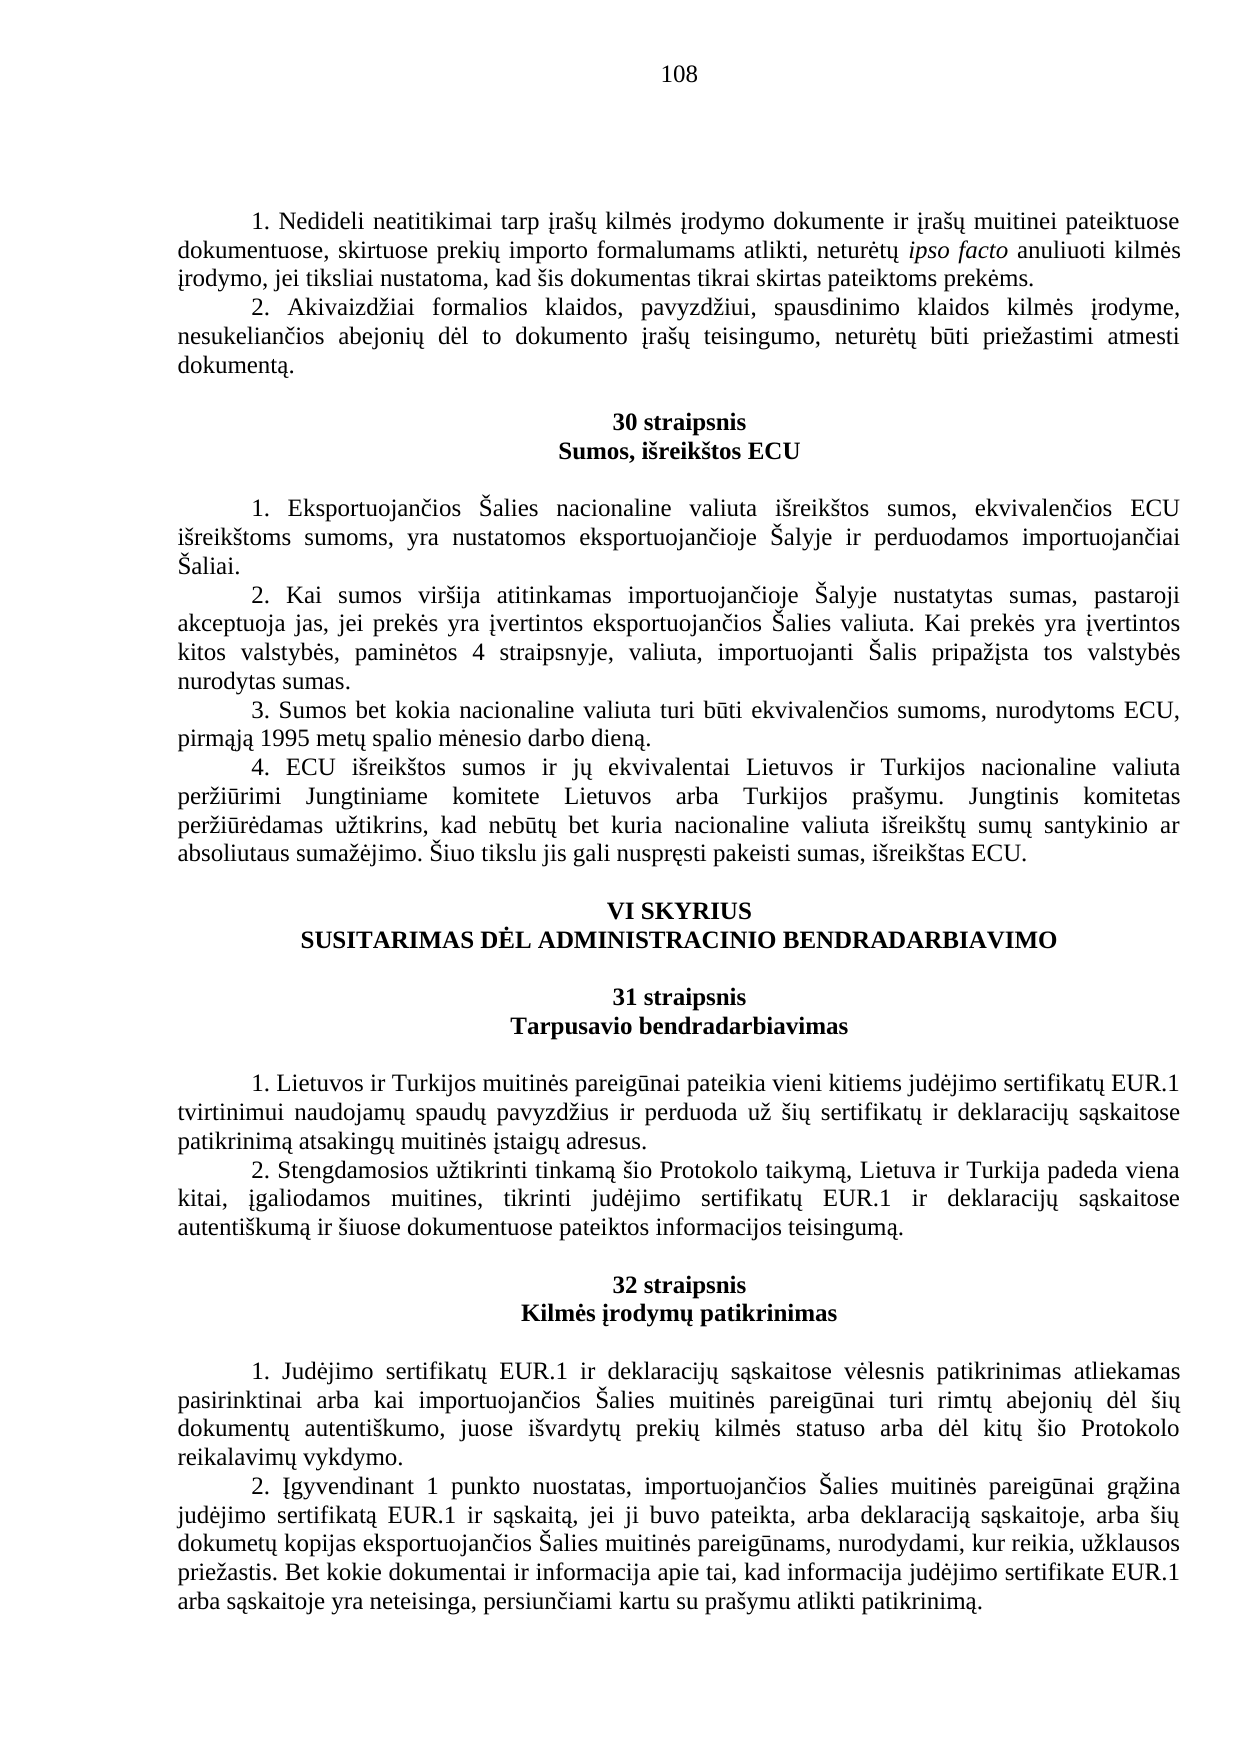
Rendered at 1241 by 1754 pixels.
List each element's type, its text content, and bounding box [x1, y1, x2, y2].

text 2. Įgyvendinant 1 punkto nuostatas, importuojančios Šalies muitinės pareigūnai grąžina judėjimo sertifikatą EUR.1 ir sąskaitą, jei ji buvo pateikta, arba deklaraciją sąskaitoje, arba šių dokumetų kopijas eksportuojančios Šalies muitinės pareigūnams, nurodydami, kur reikia, užklausos priežastis. Bet kokie dokumentai ir informacija apie tai, kad informacija judėjimo sertifikate EUR.1 arba sąskaitoje yra neteisinga, persiunčiami kartu su prašymu atlikti patikrinimą. [177, 1471, 1181, 1615]
text 3. Sumos bet kokia nacionaline valiuta turi būti ekvivalenčios sumoms, nurodytoms ECU, pirmąją 1995 metų spalio mėnesio darbo dieną. [177, 695, 1181, 752]
text 31 straipsnis [177, 982, 1181, 1011]
text 1. Judėjimo sertifikatų EUR.1 ir deklaracijų sąskaitose vėlesnis patikrinimas atliekamas pasirinktinai arba kai importuojančios Šalies muitinės pareigūnai turi rimtų abejonių dėl šių dokumentų autentiškumo, juose išvardytų prekių kilmės statuso arba dėl kitų šio Protokolo reikalavimų vykdymo. [177, 1356, 1181, 1471]
text Sumos, išreikštos ECU [177, 436, 1181, 465]
text Kilmės įrodymų patikrinimas [177, 1298, 1181, 1327]
text 2. Kai sumos viršija atitinkamas importuojančioje Šalyje nustatytas sumas, pastaroji akceptuoja jas, jei prekės yra įvertintos eksportuojančios Šalies valiuta. Kai prekės yra įvertintos kitos valstybės, paminėtos 4 straipsnyje, valiuta, importuojanti Šalis pripažįsta tos valstybės nurodytas sumas. [177, 580, 1181, 695]
text 4. ECU išreikštos sumos ir jų ekvivalentai Lietuvos ir Turkijos nacionaline valiuta peržiūrimi Jungtiniame komitete Lietuvos arba Turkijos prašymu. Jungtinis komitetas peržiūrėdamas užtikrins, kad nebūtų bet kuria nacionaline valiuta išreikštų sumų santykinio ar absoliutaus sumažėjimo. Šiuo tikslu jis gali nuspręsti pakeisti sumas, išreikštas ECU. [177, 752, 1181, 867]
text 1. Eksportuojančios Šalies nacionaline valiuta išreikštos sumos, ekvivalenčios ECU išreikštoms sumoms, yra nustatomos eksportuojančioje Šalyje ir perduodamos importuojančiai Šaliai. [177, 493, 1181, 580]
text 2. Stengdamosios užtikrinti tinkamą šio Protokolo taikymą, Lietuva ir Turkija padeda viena kitai, įgaliodamos muitines, tikrinti judėjimo sertifikatų EUR.1 ir deklaracijų sąskaitose autentiškumą ir šiuose dokumentuose pateiktos informacijos teisingumą. [177, 1155, 1181, 1241]
text 1. Lietuvos ir Turkijos muitinės pareigūnai pateikia vieni kitiems judėjimo sertifikatų EUR.1 tvirtinimui naudojamų spaudų pavyzdžius ir perduoda už šių sertifikatų ir deklaracijų sąskaitose patikrinimą atsakingų muitinės įstaigų adresus. [177, 1068, 1181, 1155]
text 32 straipsnis [177, 1270, 1181, 1298]
text 2. Akivaizdžiai formalios klaidos, pavyzdžiui, spausdinimo klaidos kilmės įrodyme, nesukeliančios abejonių dėl to dokumento įrašų teisingumo, neturėtų būti priežastimi atmesti dokumentą. [177, 292, 1181, 378]
text VI SKYRIUS [177, 896, 1181, 925]
text susitarimas dėl administracinio bendradarbiavimo [177, 925, 1181, 953]
text 1. Nedideli neatitikimai tarp įrašų kilmės įrodymo dokumente ir įrašų muitinei pateiktuose dokumentuose, skirtuose prekių importo formalumams atlikti, neturėtų ipso facto anuliuoti kilmės įrodymo, jei tiksliai nustatoma, kad šis dokumentas tikrai skirtas pateiktoms prekėms. [177, 206, 1181, 292]
text Tarpusavio bendradarbiavimas [177, 1011, 1181, 1040]
text 30 straipsnis [177, 407, 1181, 436]
